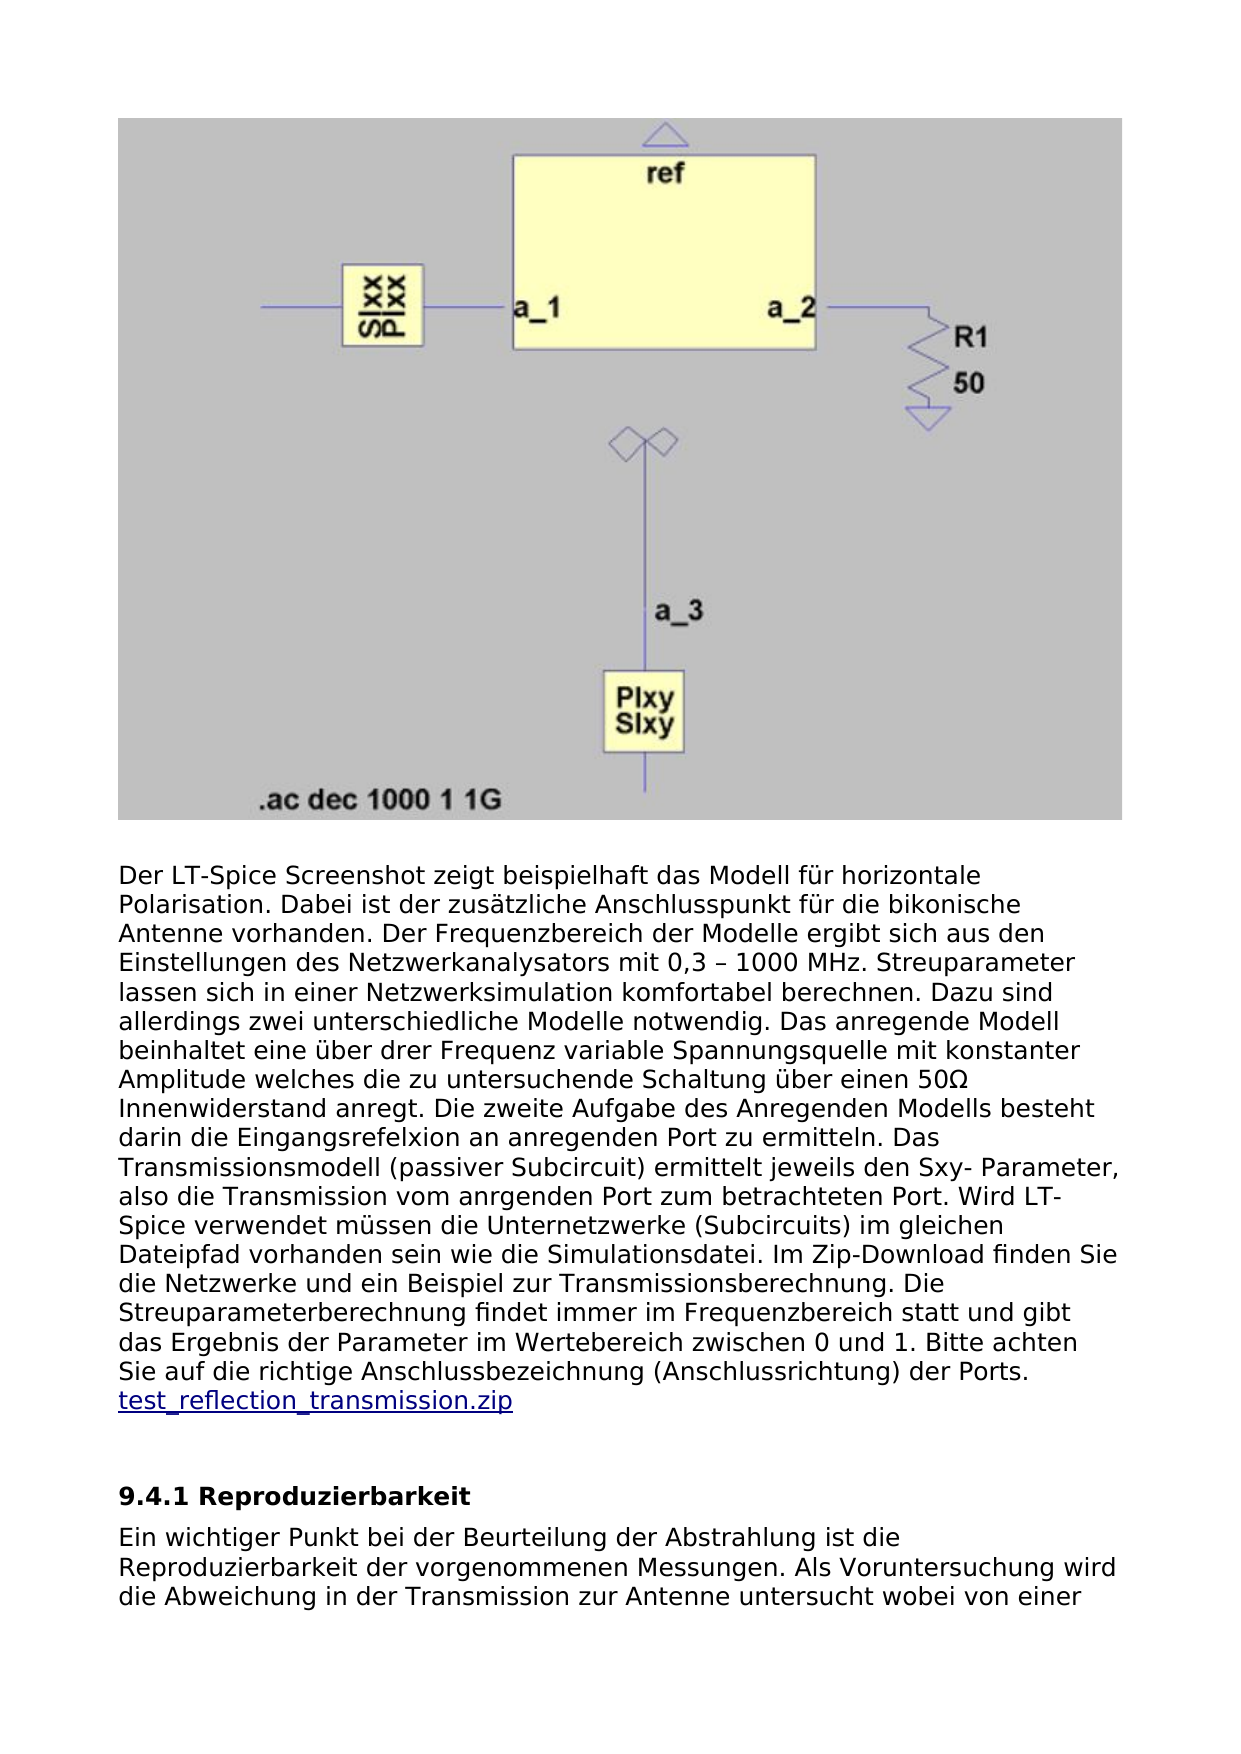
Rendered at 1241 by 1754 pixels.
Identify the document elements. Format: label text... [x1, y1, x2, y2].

text Der LT-Spice Screenshot zeigt beispielhaft das Modell für horizontale Polarisation. Dabei ist der zusätzliche Anschlusspunkt für die bikonische Antenne vorhanden. Der Frequenzbereich der Modelle ergibt sich aus den Einstellungen des Netzwerkanalysators mit 0,3 – 1000 MHz. Streuparameter lassen sich in einer Netzwerksimulation komfortabel berechnen. Dazu sind allerdings zwei unterschiedliche Modelle notwendig. Das anregende Modell beinhaltet eine über drer Frequenz variable Spannungsquelle mit konstanter Amplitude welches die zu untersuchende Schaltung über einen 50Ω Innenwiderstand anregt. Die zweite Aufgabe des Anregenden Modells besteht darin die Eingangsrefelxion an anregenden Port zu ermitteln. Das Transmissionsmodell (passiver Subcircuit) ermittelt jeweils den Sxy- Parameter, also die Transmission vom anrgenden Port zum betrachteten Port. Wird LT-Spice verwendet müssen die Unternetzwerke (Subcircuits) im gleichen Dateipfad vorhanden sein wie die Simulationsdatei. Im Zip-Download finden Sie die Netzwerke und ein Beispiel zur Transmissionsberechnung. Die Streuparameterberechnung findet immer im Frequenzbereich statt und gibt das Ergebnis der Parameter im Wertebereich zwischen 0 und 1. Bitte achten Sie auf die richtige Anschlussbezeichnung (Anschlussrichtung) der Ports. test_reflection_transmission.zip [118, 861, 1122, 1444]
text Ein wichtiger Punkt bei der Beurteilung der Abstrahlung ist die Reproduzierbarkeit der vorgenommenen Messungen. Als Voruntersuchung wird die Abweichung in der Transmission zur Antenne untersucht wobei von einer [118, 1524, 1122, 1611]
subtitle 9.4.1 Reproduzierbarkeit [118, 1482, 1122, 1511]
picture [118, 118, 1123, 820]
